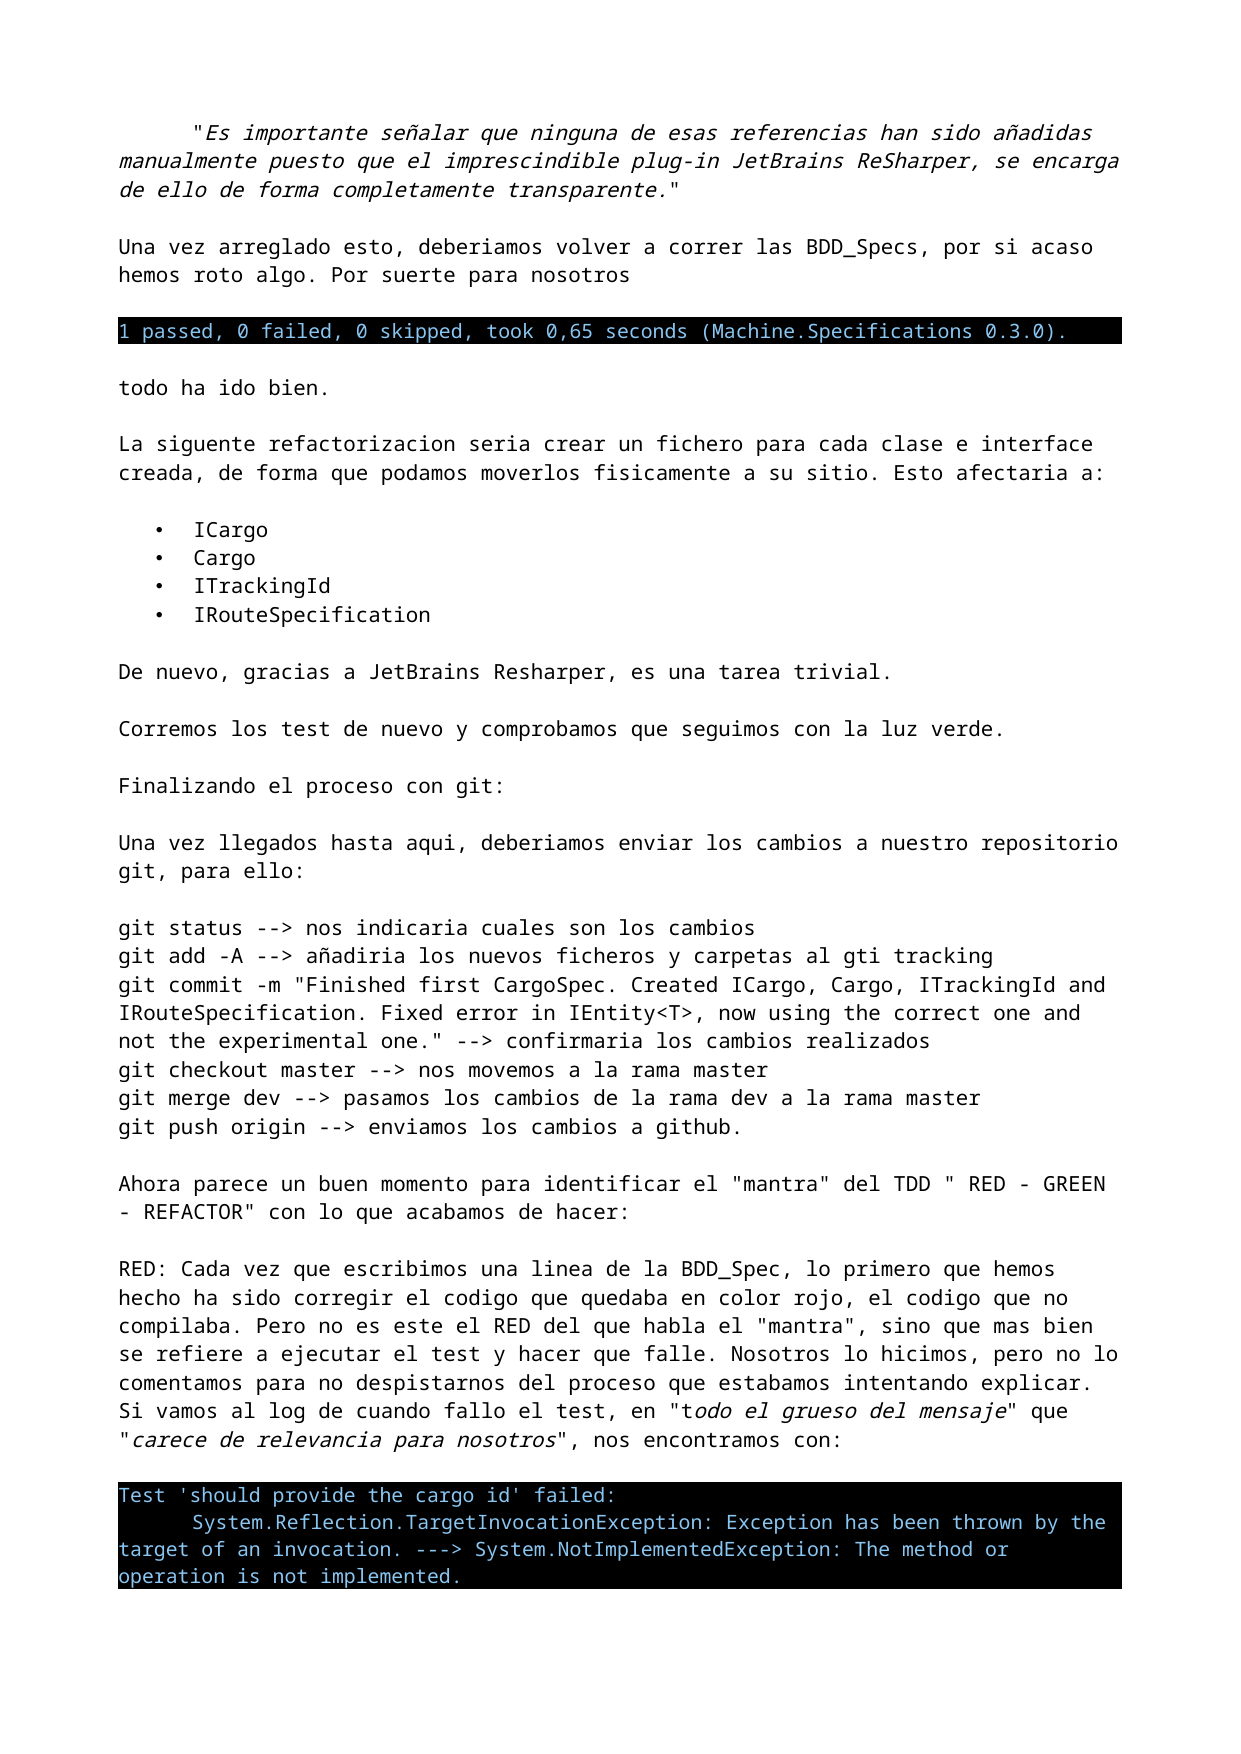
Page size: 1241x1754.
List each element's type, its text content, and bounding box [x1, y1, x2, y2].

text Finalizando el proceso con git: [118, 771, 1122, 799]
text git status --> nos indicaria cuales son los cambios [118, 913, 1122, 941]
text System.Reflection.TargetInvocationException: Exception has been thrown by the target of an invocation. ---> System.NotImplementedException: The method or operation is not implemented. [118, 1509, 1122, 1589]
text Ahora parece un buen momento para identificar el "mantra" del TDD " RED - GREEN - REFACTOR" con lo que acabamos de hacer: [118, 1169, 1122, 1226]
list ICargo [156, 515, 1122, 543]
text Test 'should provide the cargo id' failed: [118, 1482, 1122, 1509]
text De nuevo, gracias a JetBrains Resharper, es una tarea trivial. [118, 657, 1122, 685]
text git merge dev --> pasamos los cambios de la rama dev a la rama master [118, 1083, 1122, 1112]
text Una vez llegados hasta aqui, deberiamos enviar los cambios a nuestro repositorio git, para ello: [118, 828, 1122, 884]
list ITrackingId [156, 572, 1122, 600]
text git push origin --> enviamos los cambios a github. [118, 1112, 1122, 1140]
text RED: Cada vez que escribimos una linea de la BDD_Spec, lo primero que hemos hecho ha sido corregir el codigo que quedaba en color rojo, el codigo que no compilaba. Pero no es este el RED del que habla el "mantra", sino que mas bien se refiere a ejecutar el test y hacer que falle. Nosotros lo hicimos, pero no lo comentamos para no despistarnos del proceso que estabamos intentando explicar. Si vamos al log de cuando fallo el test, en "todo el grueso del mensaje" que "carece de relevancia para nosotros", nos encontramos con: [118, 1254, 1122, 1453]
text La siguente refactorizacion seria crear un fichero para cada clase e interface creada, de forma que podamos moverlos fisicamente a su sitio. Esto afectaria a: [118, 429, 1122, 486]
list IRouteSpecification [156, 600, 1122, 628]
list Cargo [156, 543, 1122, 572]
text git checkout master --> nos movemos a la rama master [118, 1055, 1122, 1083]
text todo ha ido bien. [118, 373, 1122, 401]
text git commit -m "Finished first CargoSpec. Created ICargo, Cargo, ITrackingId and IRouteSpecification. Fixed error in IEntity<T>, now using the correct one and not the experimental one." --> confirmaria los cambios realizados [118, 970, 1122, 1055]
text git add -A --> añadiria los nuevos ficheros y carpetas al gti tracking [118, 941, 1122, 970]
text Una vez arreglado esto, deberiamos volver a correr las BDD_Specs, por si acaso hemos roto algo. Por suerte para nosotros [118, 232, 1122, 289]
text "Es importante señalar que ninguna de esas referencias han sido añadidas manualmente puesto que el imprescindible plug-in JetBrains ReSharper, se encarga de ello de forma completamente transparente." [118, 118, 1122, 203]
text Corremos los test de nuevo y comprobamos que seguimos con la luz verde. [118, 714, 1122, 742]
text 1 passed, 0 failed, 0 skipped, took 0,65 seconds (Machine.Specifications 0.3.0). [118, 317, 1122, 344]
